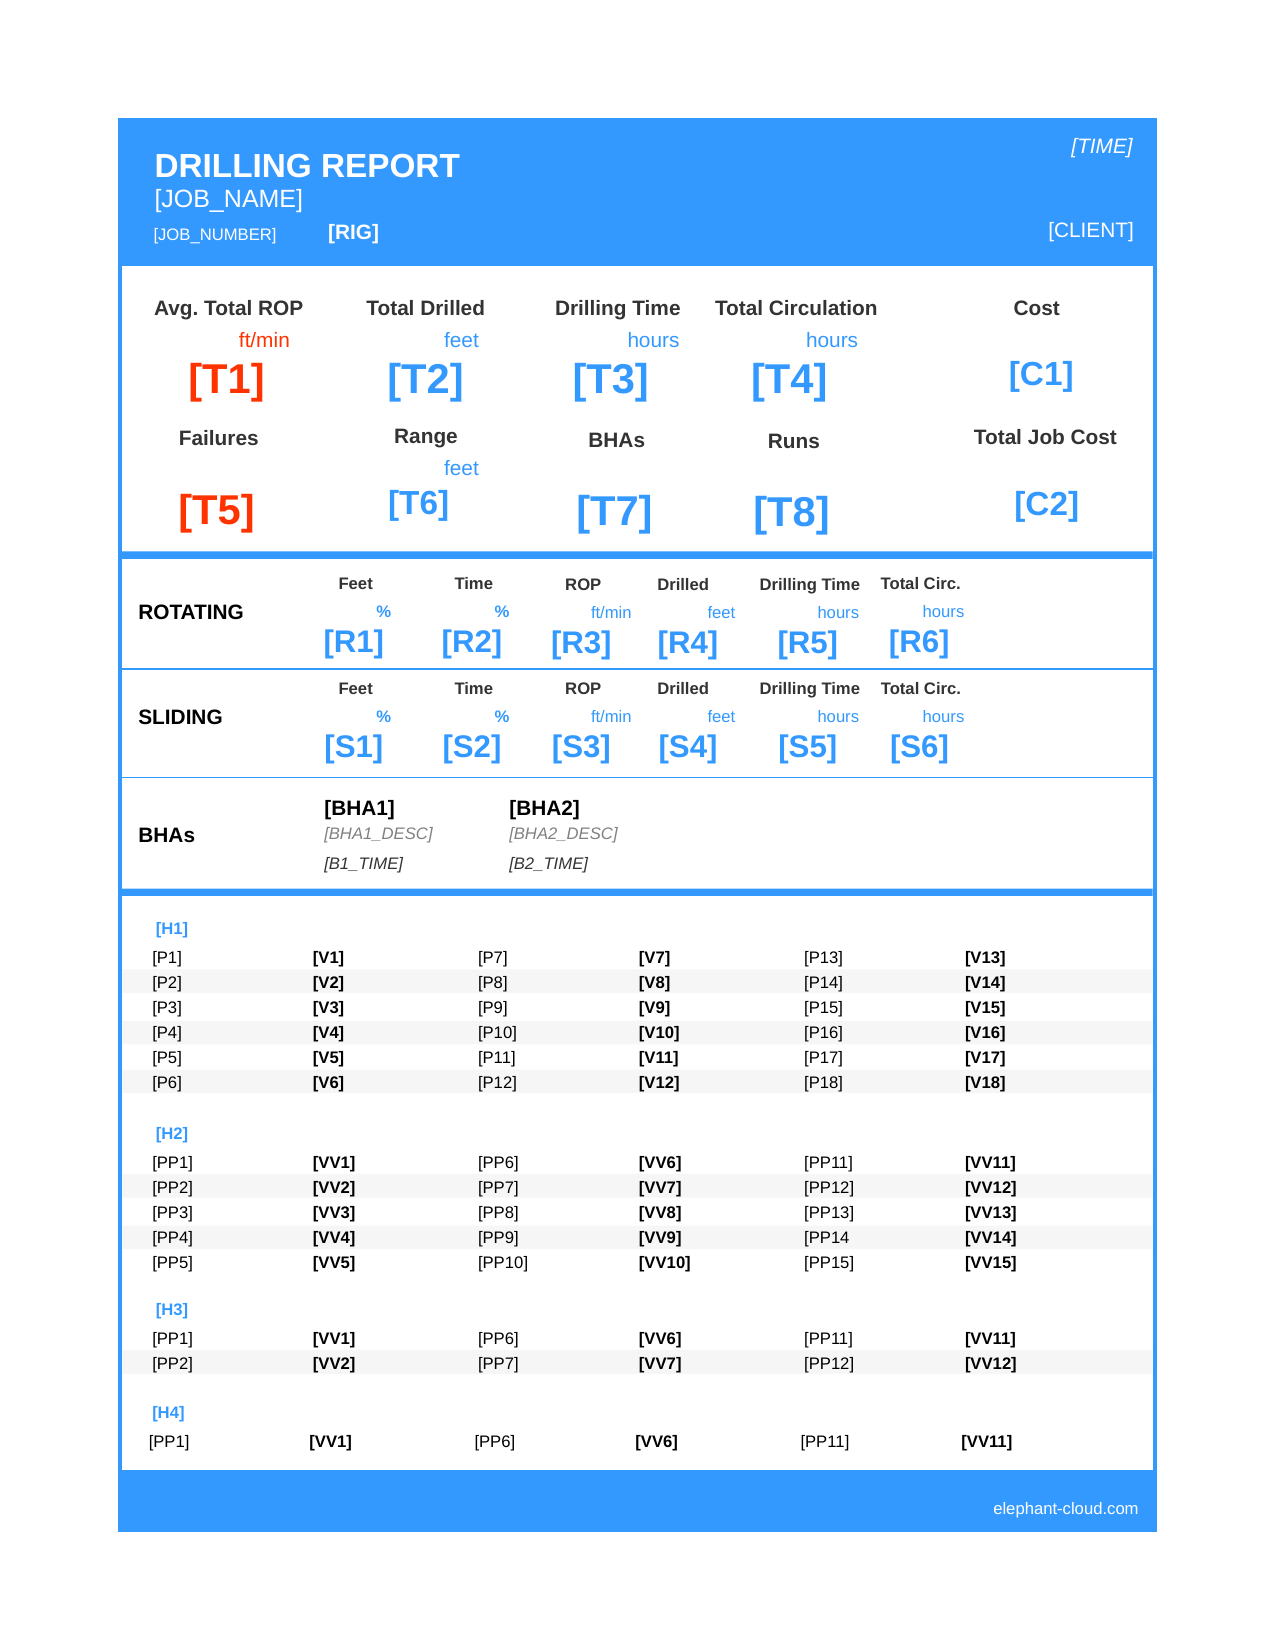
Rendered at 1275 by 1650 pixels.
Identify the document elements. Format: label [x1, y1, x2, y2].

picture [282, 573, 980, 596]
picture [284, 601, 979, 663]
picture [282, 678, 980, 700]
picture [284, 706, 979, 767]
